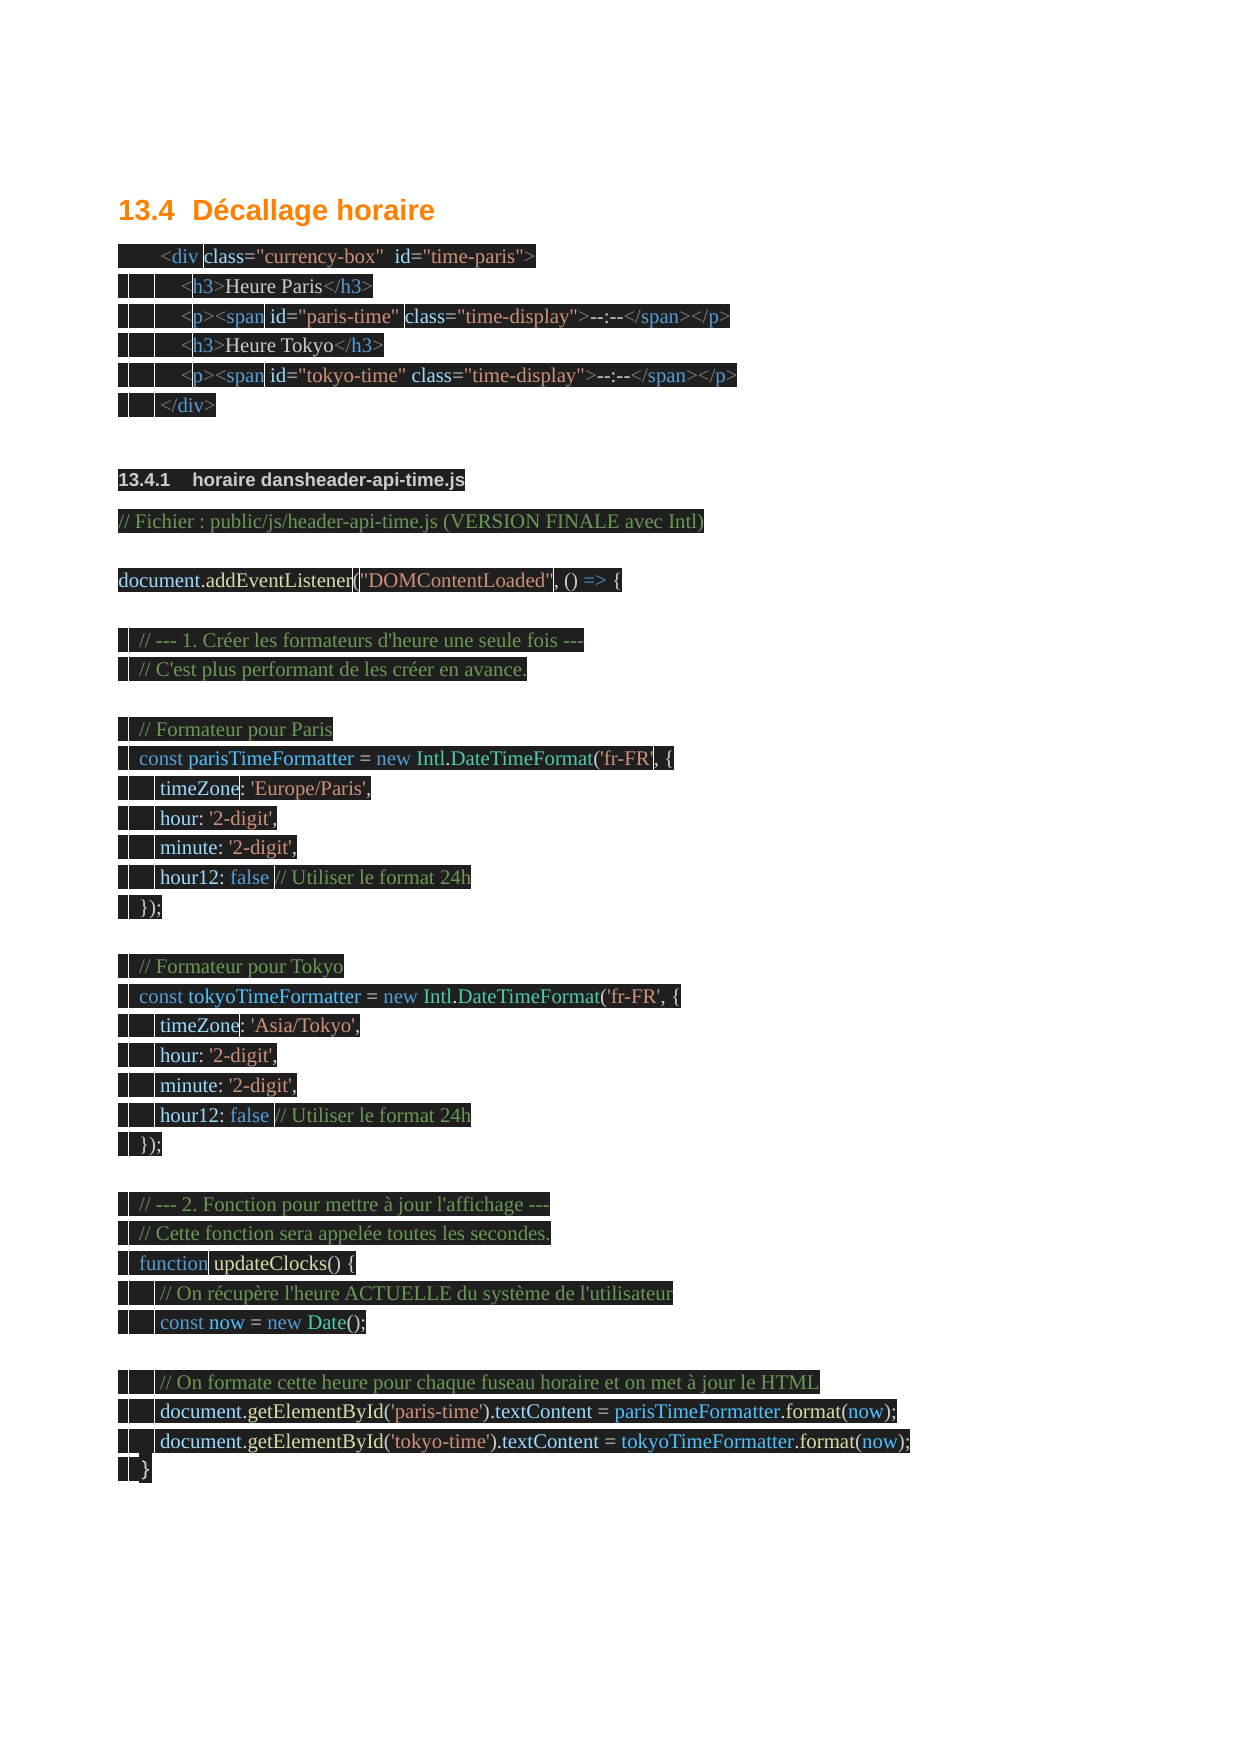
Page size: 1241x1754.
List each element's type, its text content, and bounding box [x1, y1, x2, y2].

text } [118, 1453, 1122, 1483]
text // On récupère l'heure ACTUELLE du système de l'utilisateur [118, 1275, 1122, 1305]
text // Formateur pour Paris [118, 711, 1122, 741]
text document.addEventListener("DOMContentLoaded", () => { [118, 562, 1122, 592]
text const now = new Date(); [118, 1305, 1122, 1334]
text // Formateur pour Tokyo [118, 948, 1122, 978]
text </div> [118, 387, 1122, 417]
text hour: '2-digit', [118, 800, 1122, 830]
text function updateClocks() { [118, 1245, 1122, 1275]
text hour12: false // Utiliser le format 24h [118, 1097, 1122, 1127]
text // On formate cette heure pour chaque fuseau horaire et on met à jour le HTML [118, 1364, 1122, 1394]
text // --- 2. Fonction pour mettre à jour l'affichage --- [118, 1186, 1122, 1216]
text <p><span id="paris-time" class="time-display">--:--</span></p> [118, 298, 1122, 328]
text timeZone: 'Asia/Tokyo', [118, 1008, 1122, 1037]
text const tokyoTimeFormatter = new Intl.DateTimeFormat('fr-FR', { [118, 978, 1122, 1008]
subtitle horaire dansheader-api-time.js [118, 461, 1122, 491]
text // C'est plus performant de les créer en avance. [118, 652, 1122, 681]
text minute: '2-digit', [118, 1067, 1122, 1097]
text <div class="currency-box" id="time-paris"> [118, 238, 1122, 268]
text minute: '2-digit', [118, 830, 1122, 859]
text hour: '2-digit', [118, 1037, 1122, 1067]
text <h3>Heure Tokyo</h3> [118, 328, 1122, 357]
text const parisTimeFormatter = new Intl.DateTimeFormat('fr-FR', { [118, 741, 1122, 770]
text }); [118, 889, 1122, 919]
text // Fichier : public/js/header-api-time.js (VERSION FINALE avec Intl) [118, 503, 1122, 533]
text hour12: false // Utiliser le format 24h [118, 859, 1122, 889]
text document.getElementById('paris-time').textContent = parisTimeFormatter.format(now); [118, 1394, 1122, 1423]
text }); [118, 1127, 1122, 1156]
text // --- 1. Créer les formateurs d'heure une seule fois --- [118, 622, 1122, 652]
text // Cette fonction sera appelée toutes les secondes. [118, 1216, 1122, 1245]
text document.getElementById('tokyo-time').textContent = tokyoTimeFormatter.format(now); [118, 1423, 1122, 1453]
text timeZone: 'Europe/Paris', [118, 770, 1122, 800]
text <h3>Heure Paris</h3> [118, 268, 1122, 298]
subtitle Décallage horaire [118, 192, 1122, 226]
text <p><span id="tokyo-time" class="time-display">--:--</span></p> [118, 357, 1122, 387]
